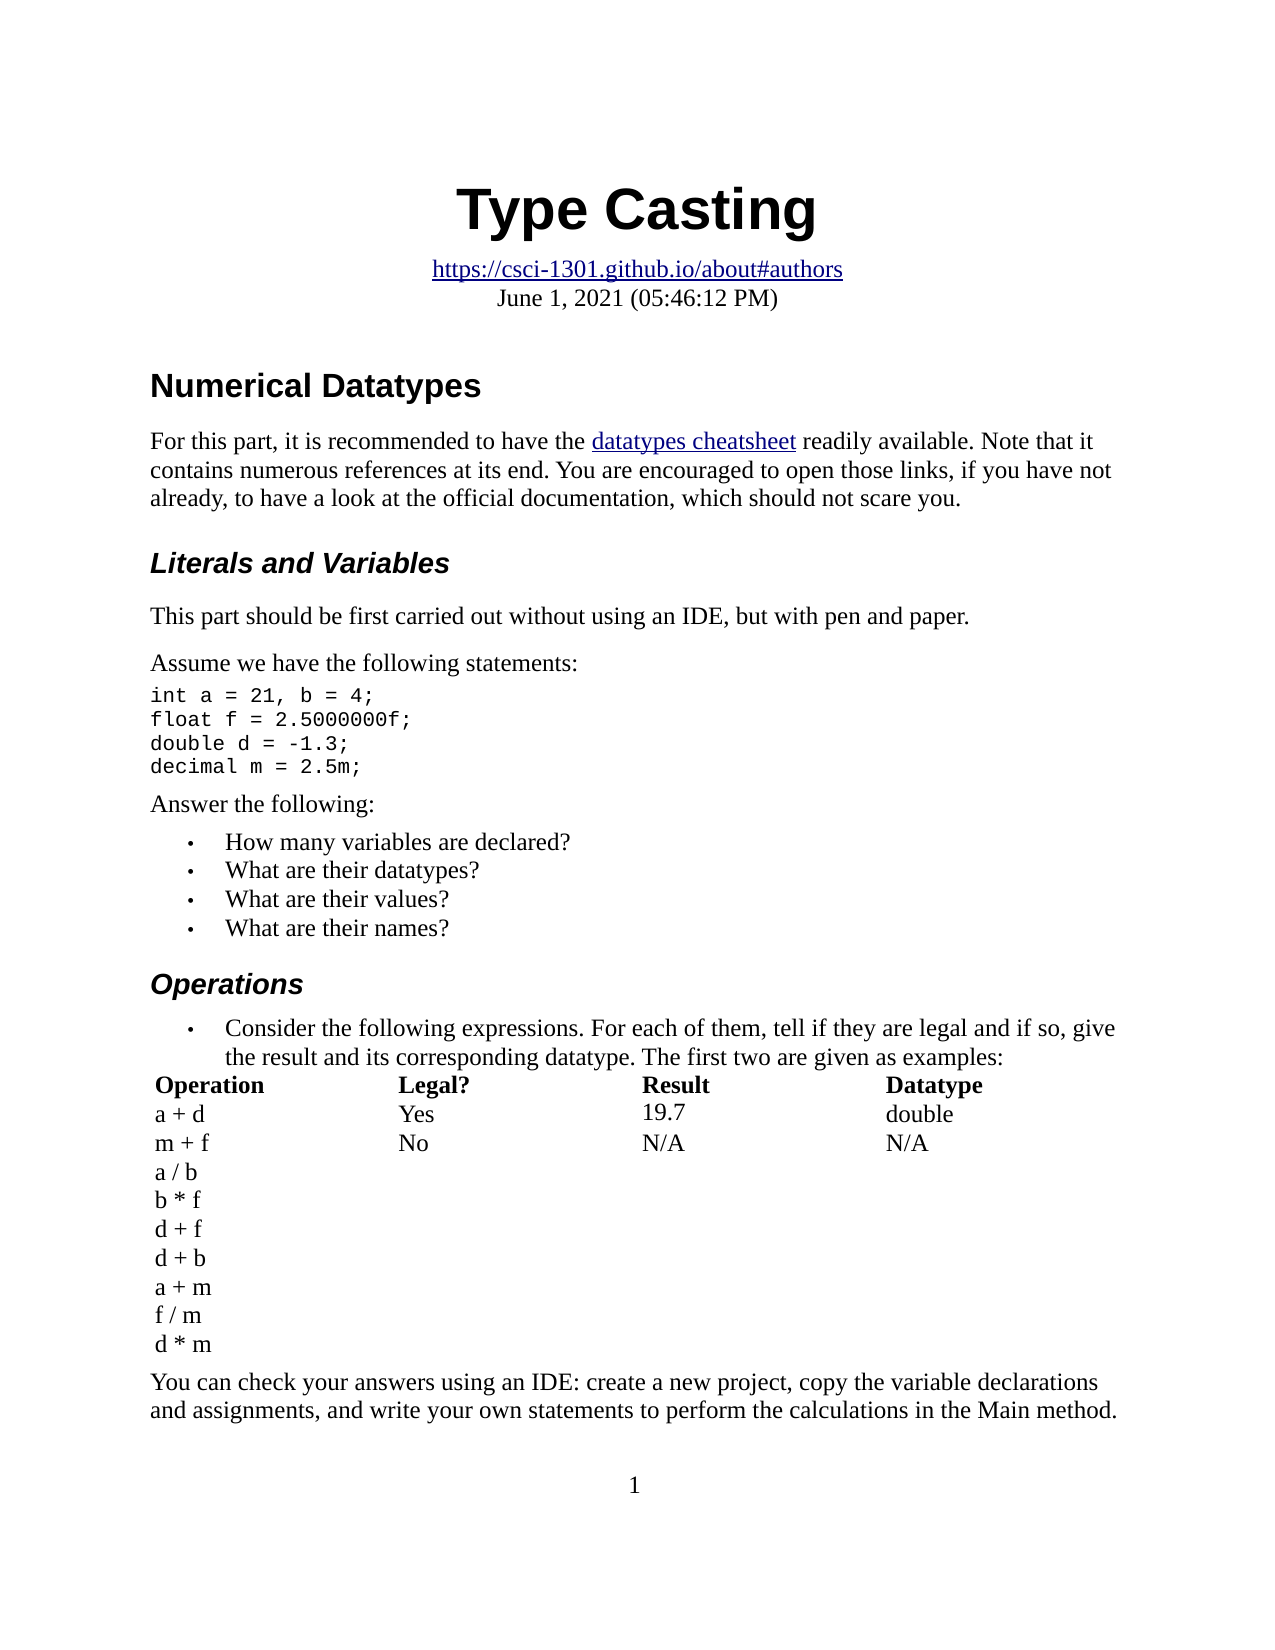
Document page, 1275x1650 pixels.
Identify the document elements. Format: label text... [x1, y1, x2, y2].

subtitle Numerical Datatypes [150, 366, 1125, 404]
table_cell a / b [150, 1157, 394, 1185]
table_cell d * m [150, 1329, 394, 1358]
list What are their values? [187, 884, 1125, 913]
list Consider the following expressions. For each of them, tell if they are legal and if so, give the result and its corresponding datatype. The first two are given as examples: [187, 1013, 1125, 1070]
table_cell [881, 1243, 1125, 1272]
table_cell [638, 1214, 881, 1243]
table_header Operation [150, 1070, 394, 1099]
text Answer the following: [150, 789, 1125, 818]
text For this part, it is recommended to have the datatypes cheatsheet readily available. Note that it contains numerous references at its end. You are encouraged to open those links, if you have not already, to have a look at the official documentation, which should not scare you. [150, 426, 1125, 512]
table_cell b * f [150, 1185, 394, 1214]
table_cell [881, 1214, 1125, 1243]
table_header Datatype [881, 1070, 1125, 1099]
text float f = 2.5000000f; [150, 709, 1125, 733]
table_cell [881, 1300, 1125, 1329]
table_cell [394, 1300, 637, 1329]
text int a = 21, b = 4; [150, 686, 1125, 709]
table_cell d + b [150, 1243, 394, 1272]
list What are their names? [187, 913, 1125, 942]
table_cell [394, 1272, 637, 1300]
subtitle Operations [150, 967, 1125, 1000]
list What are their datatypes? [187, 856, 1125, 884]
table_cell double [881, 1099, 1125, 1128]
table_cell [881, 1329, 1125, 1358]
table_cell [394, 1157, 637, 1185]
table_cell [394, 1329, 637, 1358]
table_cell [638, 1243, 881, 1272]
text double d = -1.3; [150, 733, 1125, 756]
text June 1, 2021 (05:46:12 PM) [150, 283, 1125, 312]
text You can check your answers using an IDE: create a new project, copy the variable declarations and assignments, and write your own statements to perform the calculations in the Main method. [150, 1367, 1125, 1424]
table_header Result [638, 1070, 881, 1099]
table_header Legal? [394, 1070, 637, 1099]
table_cell [394, 1214, 637, 1243]
table_cell a + d [150, 1099, 394, 1128]
table_cell [638, 1272, 881, 1300]
table_cell [638, 1157, 881, 1185]
table_cell Yes [394, 1099, 637, 1128]
table_cell m + f [150, 1128, 394, 1157]
table_cell f / m [150, 1300, 394, 1329]
table_cell [638, 1099, 881, 1128]
table_cell N/A [881, 1128, 1125, 1157]
table_cell d + f [150, 1214, 394, 1243]
table_cell [638, 1300, 881, 1329]
table_cell N/A [638, 1128, 881, 1157]
text https://csci-1301.github.io/about#authors [150, 254, 1125, 283]
subtitle Literals and Variables [150, 546, 1125, 580]
text decimal m = 2.5m; [150, 756, 1125, 780]
table_cell [638, 1185, 881, 1214]
table_cell [881, 1185, 1125, 1214]
list How many variables are declared? [187, 827, 1125, 856]
text Assume we have the following statements: [150, 648, 1125, 677]
table_cell No [394, 1128, 637, 1157]
text This part should be first carried out without using an IDE, but with pen and paper. [150, 601, 1125, 630]
table_cell [638, 1329, 881, 1358]
table_cell a + m [150, 1272, 394, 1300]
table_cell [881, 1157, 1125, 1185]
title Type Casting [150, 175, 1125, 242]
table_cell [881, 1272, 1125, 1300]
table_cell [394, 1243, 637, 1272]
table_cell [394, 1185, 637, 1214]
